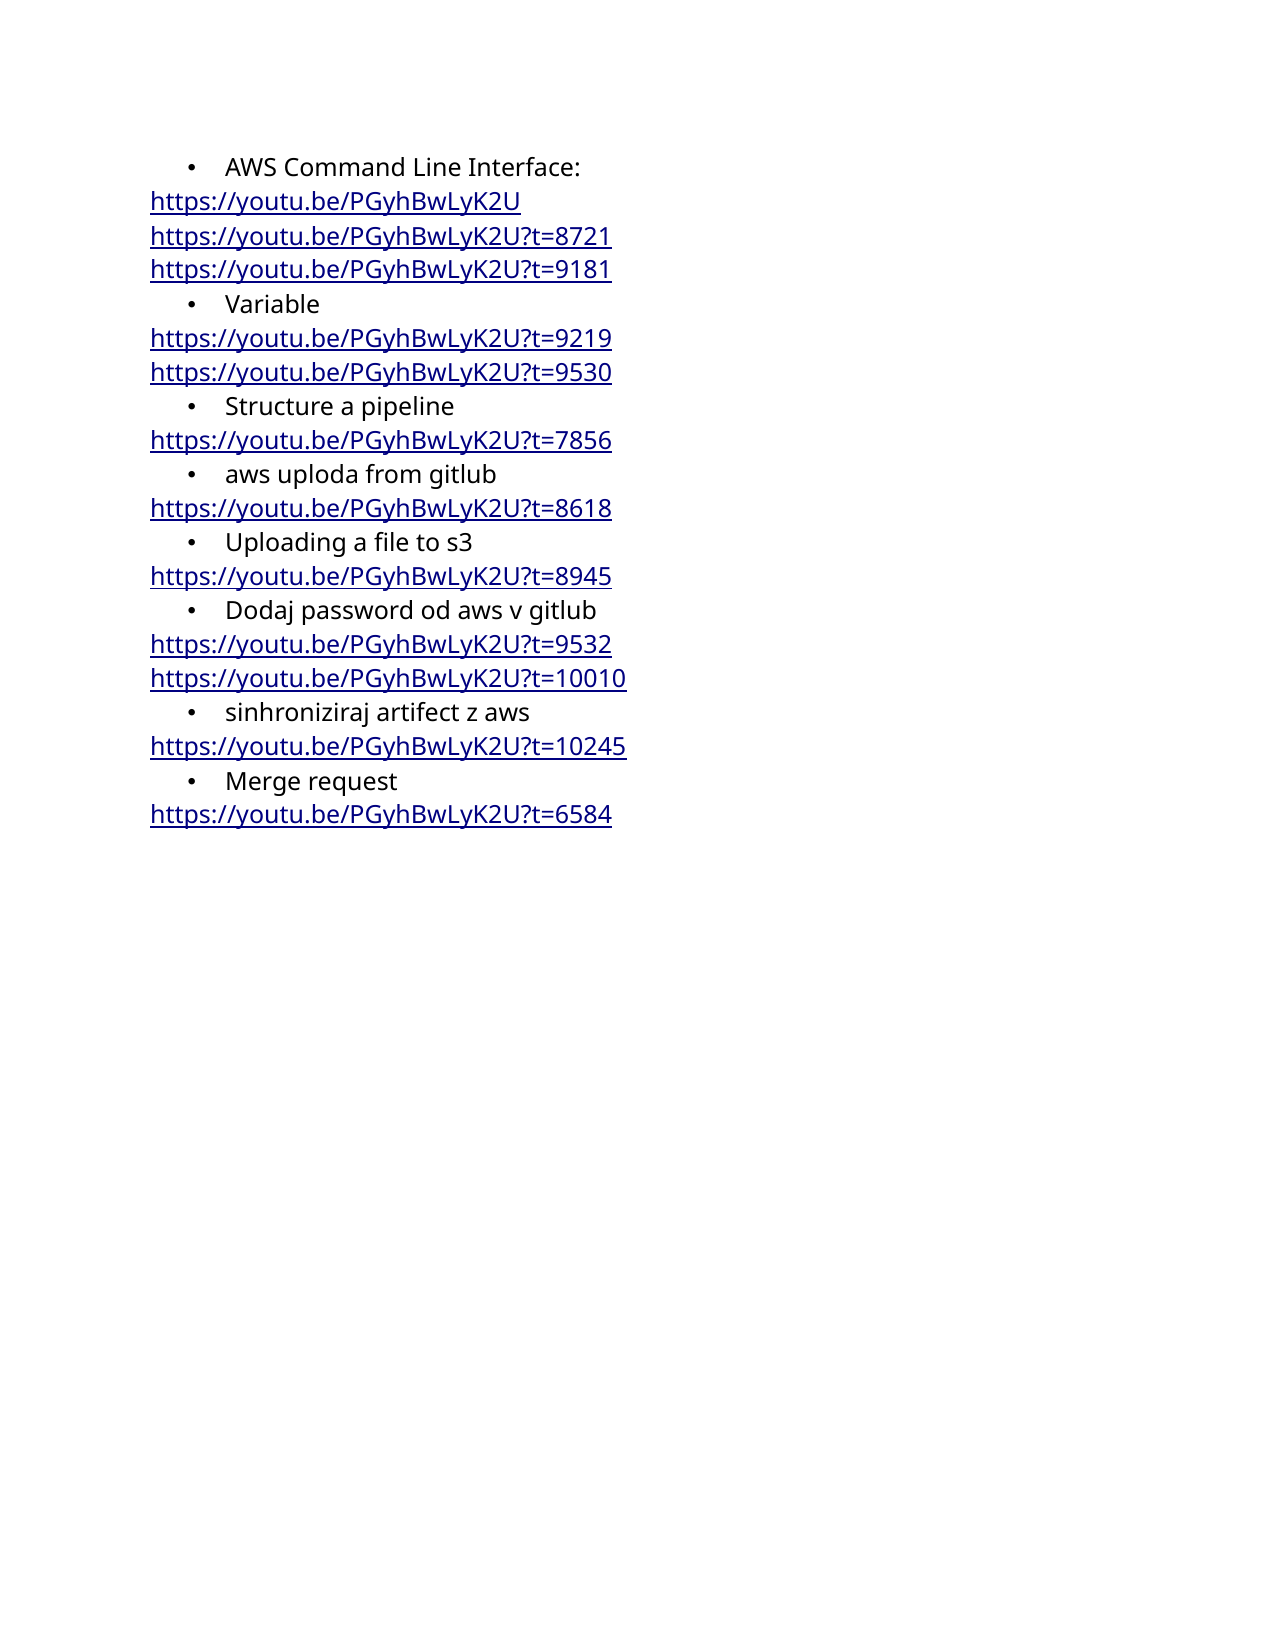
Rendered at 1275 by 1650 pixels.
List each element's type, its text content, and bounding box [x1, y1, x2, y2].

list aws uploda from gitlub [187, 457, 1125, 491]
list Uploading a file to s3 [187, 525, 1125, 559]
text https://youtu.be/PGyhBwLyK2U?t=9219 [150, 320, 1125, 354]
text https://youtu.be/PGyhBwLyK2U?t=7856 [150, 422, 1125, 457]
text https://youtu.be/PGyhBwLyK2U?t=8618 [150, 491, 1125, 525]
text https://youtu.be/PGyhBwLyK2U?t=10010 [150, 661, 1125, 695]
text https://youtu.be/PGyhBwLyK2U [150, 184, 1125, 218]
list Variable [187, 286, 1125, 320]
list Merge request [187, 763, 1125, 797]
text https://youtu.be/PGyhBwLyK2U?t=6584 [150, 797, 1125, 831]
text https://youtu.be/PGyhBwLyK2U?t=8721 [150, 218, 1125, 252]
text https://youtu.be/PGyhBwLyK2U?t=9181 [150, 252, 1125, 286]
list Structure a pipeline [187, 388, 1125, 422]
list sinhroniziraj artifect z aws [187, 695, 1125, 729]
text https://youtu.be/PGyhBwLyK2U?t=9532 [150, 627, 1125, 661]
text https://youtu.be/PGyhBwLyK2U?t=9530 [150, 354, 1125, 388]
list Dodaj password od aws v gitlub [187, 593, 1125, 627]
list AWS Command Line Interface: [187, 150, 1125, 184]
text https://youtu.be/PGyhBwLyK2U?t=8945 [150, 559, 1125, 593]
text https://youtu.be/PGyhBwLyK2U?t=10245 [150, 729, 1125, 763]
